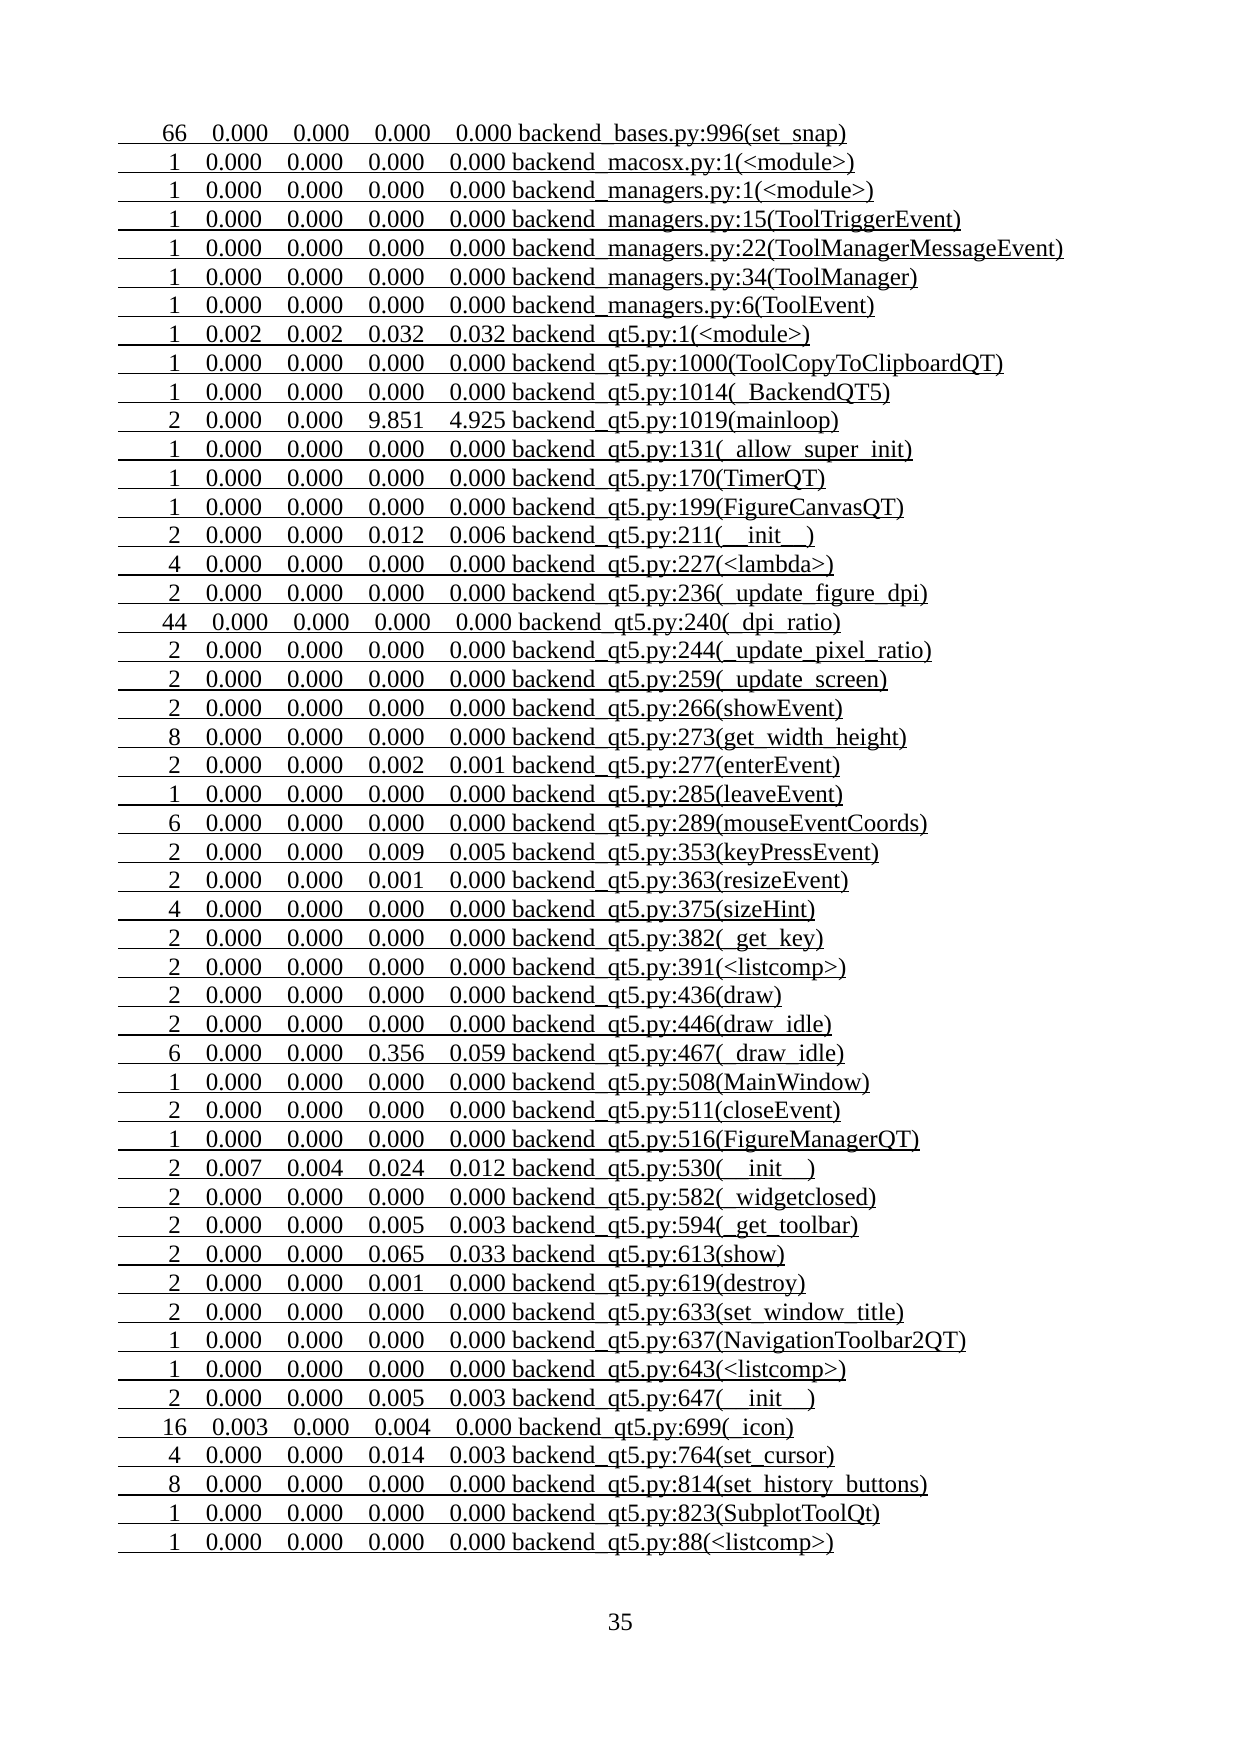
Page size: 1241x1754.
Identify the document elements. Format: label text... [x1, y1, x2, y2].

text 2 0.000 0.000 0.000 0.000 backend_qt5.py:259(_update_screen) [118, 664, 1122, 693]
text 1 0.000 0.000 0.000 0.000 backend_managers.py:15(ToolTriggerEvent) [118, 204, 1122, 233]
text 2 0.000 0.000 9.851 4.925 backend_qt5.py:1019(mainloop) [118, 406, 1122, 434]
text 4 0.000 0.000 0.014 0.003 backend_qt5.py:764(set_cursor) [118, 1441, 1122, 1469]
text 44 0.000 0.000 0.000 0.000 backend_qt5.py:240(_dpi_ratio) [118, 607, 1122, 636]
text 1 0.002 0.002 0.032 0.032 backend_qt5.py:1(<module>) [118, 319, 1122, 348]
text 1 0.000 0.000 0.000 0.000 backend_qt5.py:131(_allow_super_init) [118, 434, 1122, 463]
text 2 0.000 0.000 0.065 0.033 backend_qt5.py:613(show) [118, 1239, 1122, 1268]
text 1 0.000 0.000 0.000 0.000 backend_qt5.py:170(TimerQT) [118, 463, 1122, 492]
text 1 0.000 0.000 0.000 0.000 backend_qt5.py:199(FigureCanvasQT) [118, 492, 1122, 521]
text 1 0.000 0.000 0.000 0.000 backend_macosx.py:1(<module>) [118, 147, 1122, 176]
text 66 0.000 0.000 0.000 0.000 backend_bases.py:996(set_snap) [118, 118, 1122, 147]
text 1 0.000 0.000 0.000 0.000 backend_qt5.py:637(NavigationToolbar2QT) [118, 1326, 1122, 1354]
text 1 0.000 0.000 0.000 0.000 backend_qt5.py:823(SubplotToolQt) [118, 1498, 1122, 1527]
text 2 0.000 0.000 0.002 0.001 backend_qt5.py:277(enterEvent) [118, 751, 1122, 779]
text 2 0.000 0.000 0.005 0.003 backend_qt5.py:594(_get_toolbar) [118, 1211, 1122, 1239]
text 1 0.000 0.000 0.000 0.000 backend_qt5.py:508(MainWindow) [118, 1067, 1122, 1096]
text 2 0.000 0.000 0.001 0.000 backend_qt5.py:363(resizeEvent) [118, 866, 1122, 894]
text 1 0.000 0.000 0.000 0.000 backend_qt5.py:285(leaveEvent) [118, 779, 1122, 808]
text 2 0.000 0.000 0.000 0.000 backend_qt5.py:633(set_window_title) [118, 1297, 1122, 1326]
text 2 0.000 0.000 0.000 0.000 backend_qt5.py:582(_widgetclosed) [118, 1182, 1122, 1211]
text 8 0.000 0.000 0.000 0.000 backend_qt5.py:814(set_history_buttons) [118, 1469, 1122, 1498]
text 2 0.000 0.000 0.012 0.006 backend_qt5.py:211(__init__) [118, 521, 1122, 549]
text 1 0.000 0.000 0.000 0.000 backend_qt5.py:1000(ToolCopyToClipboardQT) [118, 348, 1122, 377]
text 2 0.000 0.000 0.000 0.000 backend_qt5.py:446(draw_idle) [118, 1009, 1122, 1038]
text 2 0.000 0.000 0.001 0.000 backend_qt5.py:619(destroy) [118, 1268, 1122, 1297]
text 1 0.000 0.000 0.000 0.000 backend_qt5.py:88(<listcomp>) [118, 1527, 1122, 1556]
text 1 0.000 0.000 0.000 0.000 backend_qt5.py:643(<listcomp>) [118, 1354, 1122, 1383]
text 6 0.000 0.000 0.000 0.000 backend_qt5.py:289(mouseEventCoords) [118, 808, 1122, 837]
text 2 0.000 0.000 0.000 0.000 backend_qt5.py:244(_update_pixel_ratio) [118, 636, 1122, 664]
text 1 0.000 0.000 0.000 0.000 backend_managers.py:22(ToolManagerMessageEvent) [118, 233, 1122, 262]
text 1 0.000 0.000 0.000 0.000 backend_managers.py:1(<module>) [118, 176, 1122, 204]
text 4 0.000 0.000 0.000 0.000 backend_qt5.py:375(sizeHint) [118, 894, 1122, 923]
text 2 0.000 0.000 0.005 0.003 backend_qt5.py:647(__init__) [118, 1383, 1122, 1412]
text 6 0.000 0.000 0.356 0.059 backend_qt5.py:467(_draw_idle) [118, 1038, 1122, 1067]
text 2 0.000 0.000 0.000 0.000 backend_qt5.py:266(showEvent) [118, 693, 1122, 722]
text 2 0.007 0.004 0.024 0.012 backend_qt5.py:530(__init__) [118, 1153, 1122, 1182]
text 4 0.000 0.000 0.000 0.000 backend_qt5.py:227(<lambda>) [118, 549, 1122, 578]
text 8 0.000 0.000 0.000 0.000 backend_qt5.py:273(get_width_height) [118, 722, 1122, 751]
text 2 0.000 0.000 0.000 0.000 backend_qt5.py:236(_update_figure_dpi) [118, 578, 1122, 607]
text 1 0.000 0.000 0.000 0.000 backend_managers.py:34(ToolManager) [118, 262, 1122, 291]
text 1 0.000 0.000 0.000 0.000 backend_qt5.py:1014(_BackendQT5) [118, 377, 1122, 406]
text 2 0.000 0.000 0.000 0.000 backend_qt5.py:436(draw) [118, 981, 1122, 1009]
text 1 0.000 0.000 0.000 0.000 backend_qt5.py:516(FigureManagerQT) [118, 1124, 1122, 1153]
text 16 0.003 0.000 0.004 0.000 backend_qt5.py:699(_icon) [118, 1412, 1122, 1441]
text 2 0.000 0.000 0.000 0.000 backend_qt5.py:391(<listcomp>) [118, 952, 1122, 981]
text 2 0.000 0.000 0.009 0.005 backend_qt5.py:353(keyPressEvent) [118, 837, 1122, 866]
text 2 0.000 0.000 0.000 0.000 backend_qt5.py:511(closeEvent) [118, 1096, 1122, 1124]
text 1 0.000 0.000 0.000 0.000 backend_managers.py:6(ToolEvent) [118, 291, 1122, 319]
text 2 0.000 0.000 0.000 0.000 backend_qt5.py:382(_get_key) [118, 923, 1122, 952]
